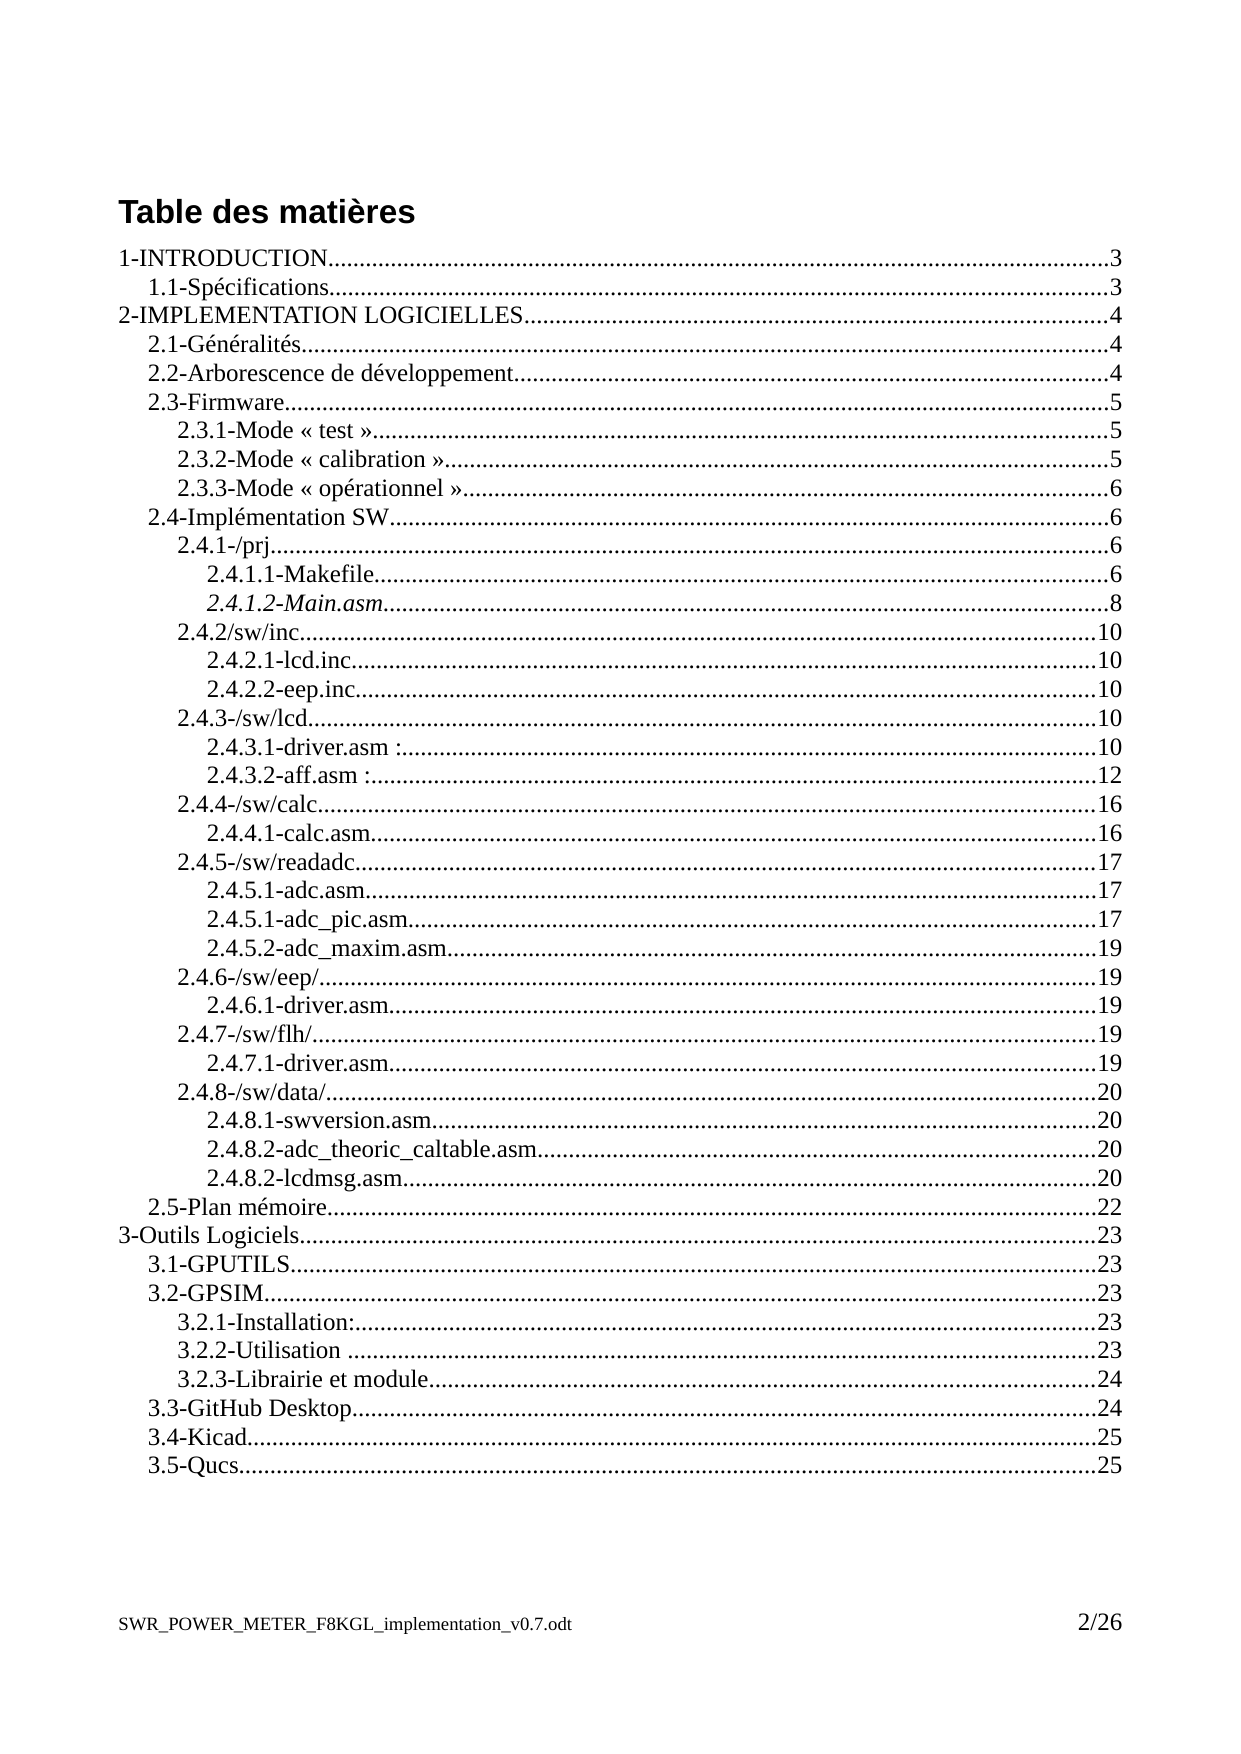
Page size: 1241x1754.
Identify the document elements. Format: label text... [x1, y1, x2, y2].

text 2.4.5-/sw/readadc 17 [177, 847, 1122, 876]
text 2.4.1.2-Main.asm 8 [207, 588, 1122, 617]
text 2.4.3-/sw/lcd 10 [177, 703, 1122, 732]
text 1.1-Spécifications 3 [148, 272, 1122, 301]
text 2.4.6-/sw/eep/ 19 [177, 962, 1122, 991]
text 2.3-Firmware 5 [148, 387, 1122, 416]
text 3.4-Kicad 25 [148, 1422, 1122, 1451]
text 2.4.8.1-swversion.asm 20 [207, 1106, 1122, 1134]
text 2.4-Implémentation SW 6 [148, 502, 1122, 531]
text 2-IMPLEMENTATION LOGICIELLES 4 [118, 301, 1122, 329]
text 2.2-Arborescence de développement 4 [148, 358, 1122, 387]
text 3.2.1-Installation: 23 [177, 1307, 1122, 1336]
subtitle Table des matières [118, 192, 1122, 231]
text 3.2.3-Librairie et module 24 [177, 1364, 1122, 1393]
text 2.4.8-/sw/data/ 20 [177, 1077, 1122, 1106]
text 3.2-GPSIM 23 [148, 1278, 1122, 1307]
text 2.4.1.1-Makefile 6 [207, 559, 1122, 588]
text 2.4.7-/sw/flh/ 19 [177, 1019, 1122, 1048]
text 3-Outils Logiciels 23 [118, 1221, 1122, 1249]
text 2.4.3.1-driver.asm : 10 [207, 732, 1122, 761]
text 2.4.1-/prj 6 [177, 531, 1122, 559]
text 2.4.3.2-aff.asm : 12 [207, 761, 1122, 789]
text 2.4.2.1-lcd.inc 10 [207, 646, 1122, 674]
text 2.4.2.2-eep.inc 10 [207, 674, 1122, 703]
text 2.4.6.1-driver.asm 19 [207, 991, 1122, 1019]
text 3.1-GPUTILS 23 [148, 1249, 1122, 1278]
text 3.2.2-Utilisation 23 [177, 1336, 1122, 1364]
text 2.4.7.1-driver.asm 19 [207, 1048, 1122, 1077]
text 2.3.1-Mode « test » 5 [177, 416, 1122, 444]
text 2.4.4.1-calc.asm 16 [207, 818, 1122, 847]
text 2.4.5.2-adc_maxim.asm 19 [207, 933, 1122, 962]
text 2.3.3-Mode « opérationnel » 6 [177, 473, 1122, 502]
text 2.3.2-Mode « calibration » 5 [177, 444, 1122, 473]
text 2.4.8.2-adc_theoric_caltable.asm 20 [207, 1134, 1122, 1163]
text 3.5-Qucs 25 [148, 1451, 1122, 1479]
text 2.4.5.1-adc.asm 17 [207, 876, 1122, 904]
text 2.4.8.2-lcdmsg.asm 20 [207, 1163, 1122, 1192]
text 3.3-GitHub Desktop 24 [148, 1393, 1122, 1422]
text 2.4.4-/sw/calc 16 [177, 789, 1122, 818]
text 2.4.2/sw/inc 10 [177, 617, 1122, 646]
text 1-INTRODUCTION 3 [118, 243, 1122, 272]
text 2.4.5.1-adc_pic.asm 17 [207, 904, 1122, 933]
text 2.5-Plan mémoire 22 [148, 1192, 1122, 1221]
text 2.1-Généralités 4 [148, 329, 1122, 358]
